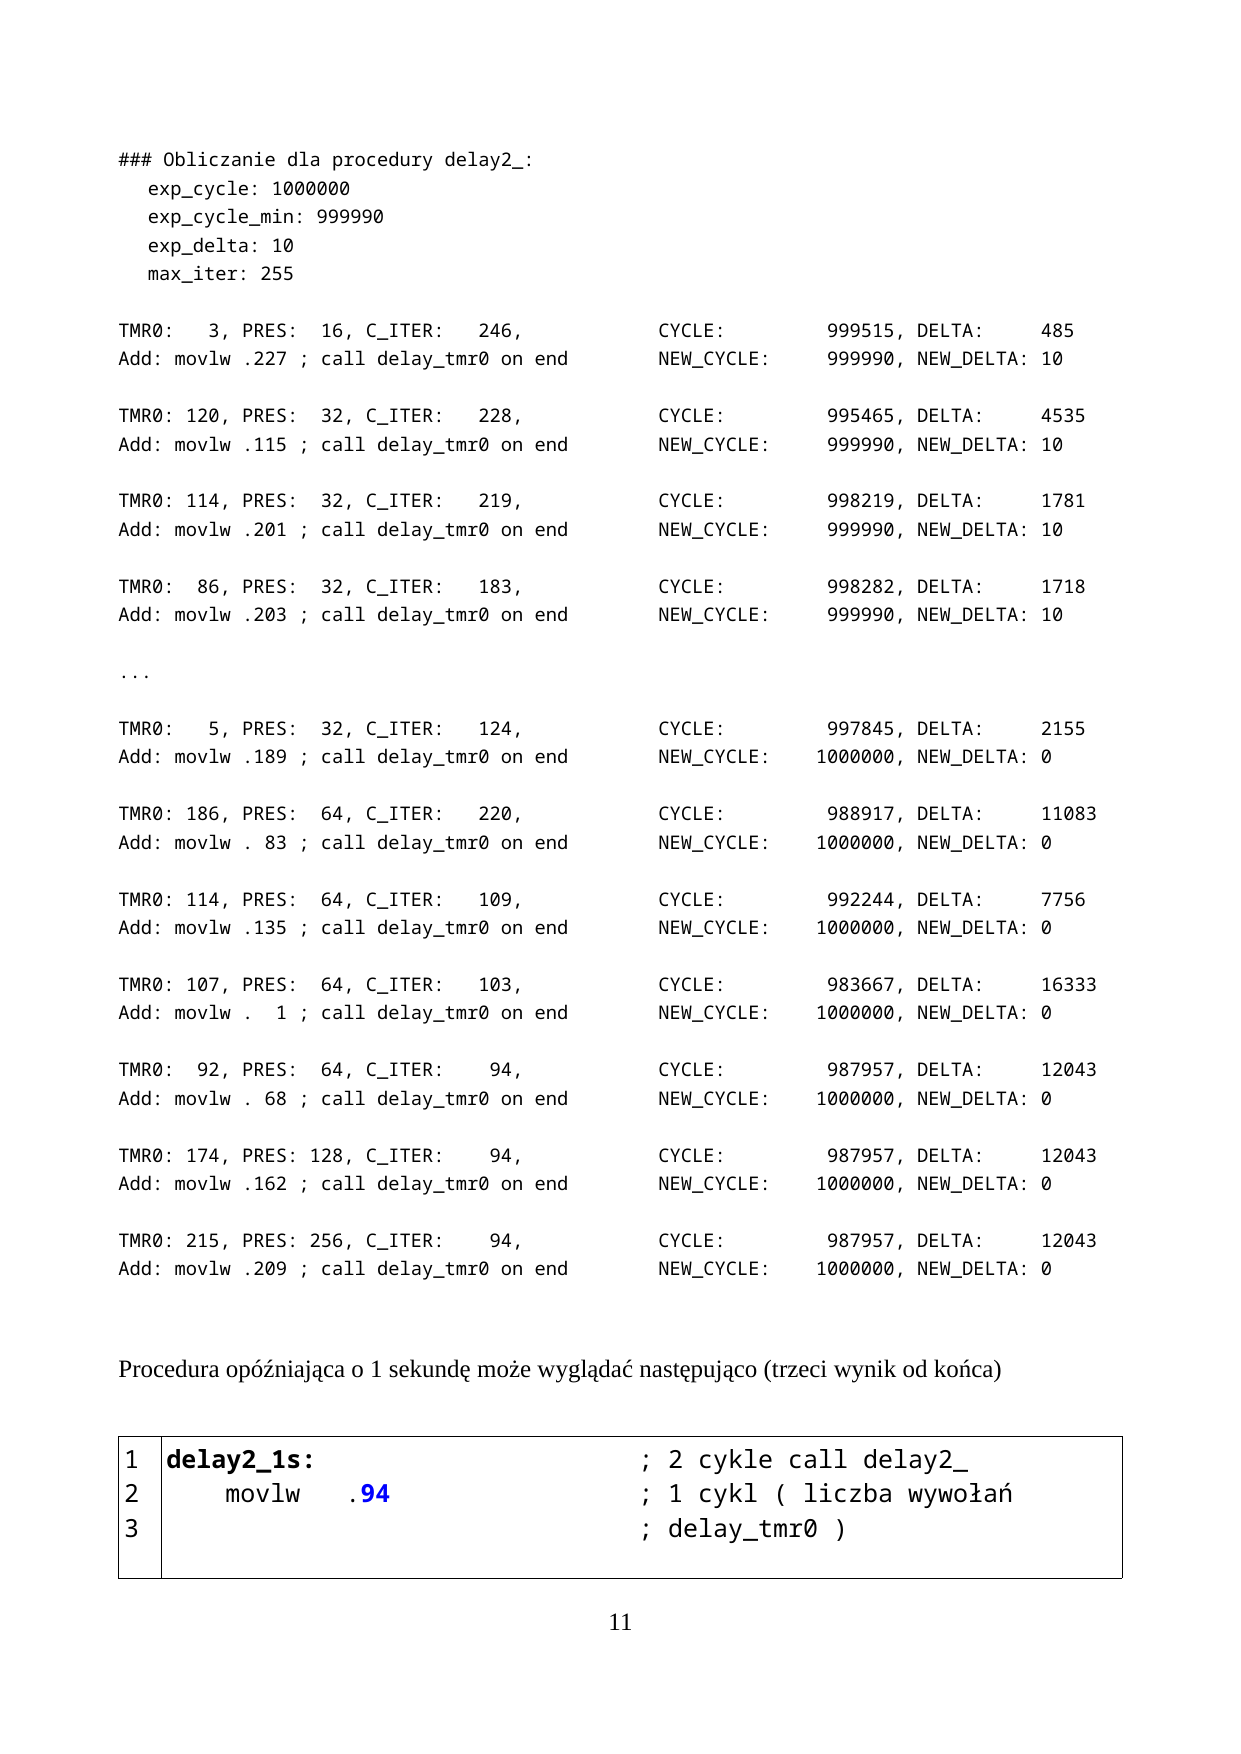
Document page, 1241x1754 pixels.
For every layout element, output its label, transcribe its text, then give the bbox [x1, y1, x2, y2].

text exp_cycle_min: 999990 [118, 203, 1122, 229]
text Add: movlw .203 ; call delay_tmr0 on end NEW_CYCLE: 999990, NEW_DELTA: 10 [118, 602, 1122, 627]
text ... [118, 658, 1122, 684]
text ### Obliczanie dla procedury delay2_: [118, 147, 1122, 172]
text Add: movlw .209 ; call delay_tmr0 on end NEW_CYCLE: 1000000, NEW_DELTA: 0 [118, 1256, 1122, 1281]
table_header 1 2 3 [119, 1437, 161, 1577]
text TMR0: 120, PRES: 32, C_ITER: 228, CYCLE: 995465, DELTA: 4535 [118, 402, 1122, 428]
text Add: movlw . 68 ; call delay_tmr0 on end NEW_CYCLE: 1000000, NEW_DELTA: 0 [118, 1085, 1122, 1111]
text TMR0: 215, PRES: 256, C_ITER: 94, CYCLE: 987957, DELTA: 12043 [118, 1227, 1122, 1253]
text TMR0: 186, PRES: 64, C_ITER: 220, CYCLE: 988917, DELTA: 11083 [118, 801, 1122, 826]
text Add: movlw . 1 ; call delay_tmr0 on end NEW_CYCLE: 1000000, NEW_DELTA: 0 [118, 1000, 1122, 1025]
text Add: movlw .115 ; call delay_tmr0 on end NEW_CYCLE: 999990, NEW_DELTA: 10 [118, 431, 1122, 456]
text Add: movlw .227 ; call delay_tmr0 on end NEW_CYCLE: 999990, NEW_DELTA: 10 [118, 346, 1122, 371]
text TMR0: 3, PRES: 16, C_ITER: 246, CYCLE: 999515, DELTA: 485 [118, 317, 1122, 343]
text TMR0: 86, PRES: 32, C_ITER: 183, CYCLE: 998282, DELTA: 1718 [118, 573, 1122, 599]
text Add: movlw .201 ; call delay_tmr0 on end NEW_CYCLE: 999990, NEW_DELTA: 10 [118, 516, 1122, 542]
table_header delay2_1s: ; 2 cykle call delay2_ movlw .94 ; 1 cykl ( liczba wywołań ; delay_tmr0 ) [162, 1437, 1122, 1577]
text max_iter: 255 [118, 260, 1122, 286]
text Add: movlw .135 ; call delay_tmr0 on end NEW_CYCLE: 1000000, NEW_DELTA: 0 [118, 914, 1122, 940]
text TMR0: 92, PRES: 64, C_ITER: 94, CYCLE: 987957, DELTA: 12043 [118, 1057, 1122, 1082]
text TMR0: 5, PRES: 32, C_ITER: 124, CYCLE: 997845, DELTA: 2155 [118, 715, 1122, 741]
text Add: movlw . 83 ; call delay_tmr0 on end NEW_CYCLE: 1000000, NEW_DELTA: 0 [118, 829, 1122, 854]
text exp_delta: 10 [118, 232, 1122, 257]
text TMR0: 174, PRES: 128, C_ITER: 94, CYCLE: 987957, DELTA: 12043 [118, 1142, 1122, 1167]
text exp_cycle: 1000000 [118, 175, 1122, 201]
text Add: movlw .162 ; call delay_tmr0 on end NEW_CYCLE: 1000000, NEW_DELTA: 0 [118, 1170, 1122, 1196]
text Add: movlw .189 ; call delay_tmr0 on end NEW_CYCLE: 1000000, NEW_DELTA: 0 [118, 744, 1122, 769]
text TMR0: 114, PRES: 64, C_ITER: 109, CYCLE: 992244, DELTA: 7756 [118, 886, 1122, 911]
text Procedura opóźniająca o 1 sekundę może wyglądać następująco (trzeci wynik od końca) [118, 1354, 1122, 1382]
text TMR0: 114, PRES: 32, C_ITER: 219, CYCLE: 998219, DELTA: 1781 [118, 488, 1122, 513]
text TMR0: 107, PRES: 64, C_ITER: 103, CYCLE: 983667, DELTA: 16333 [118, 971, 1122, 997]
